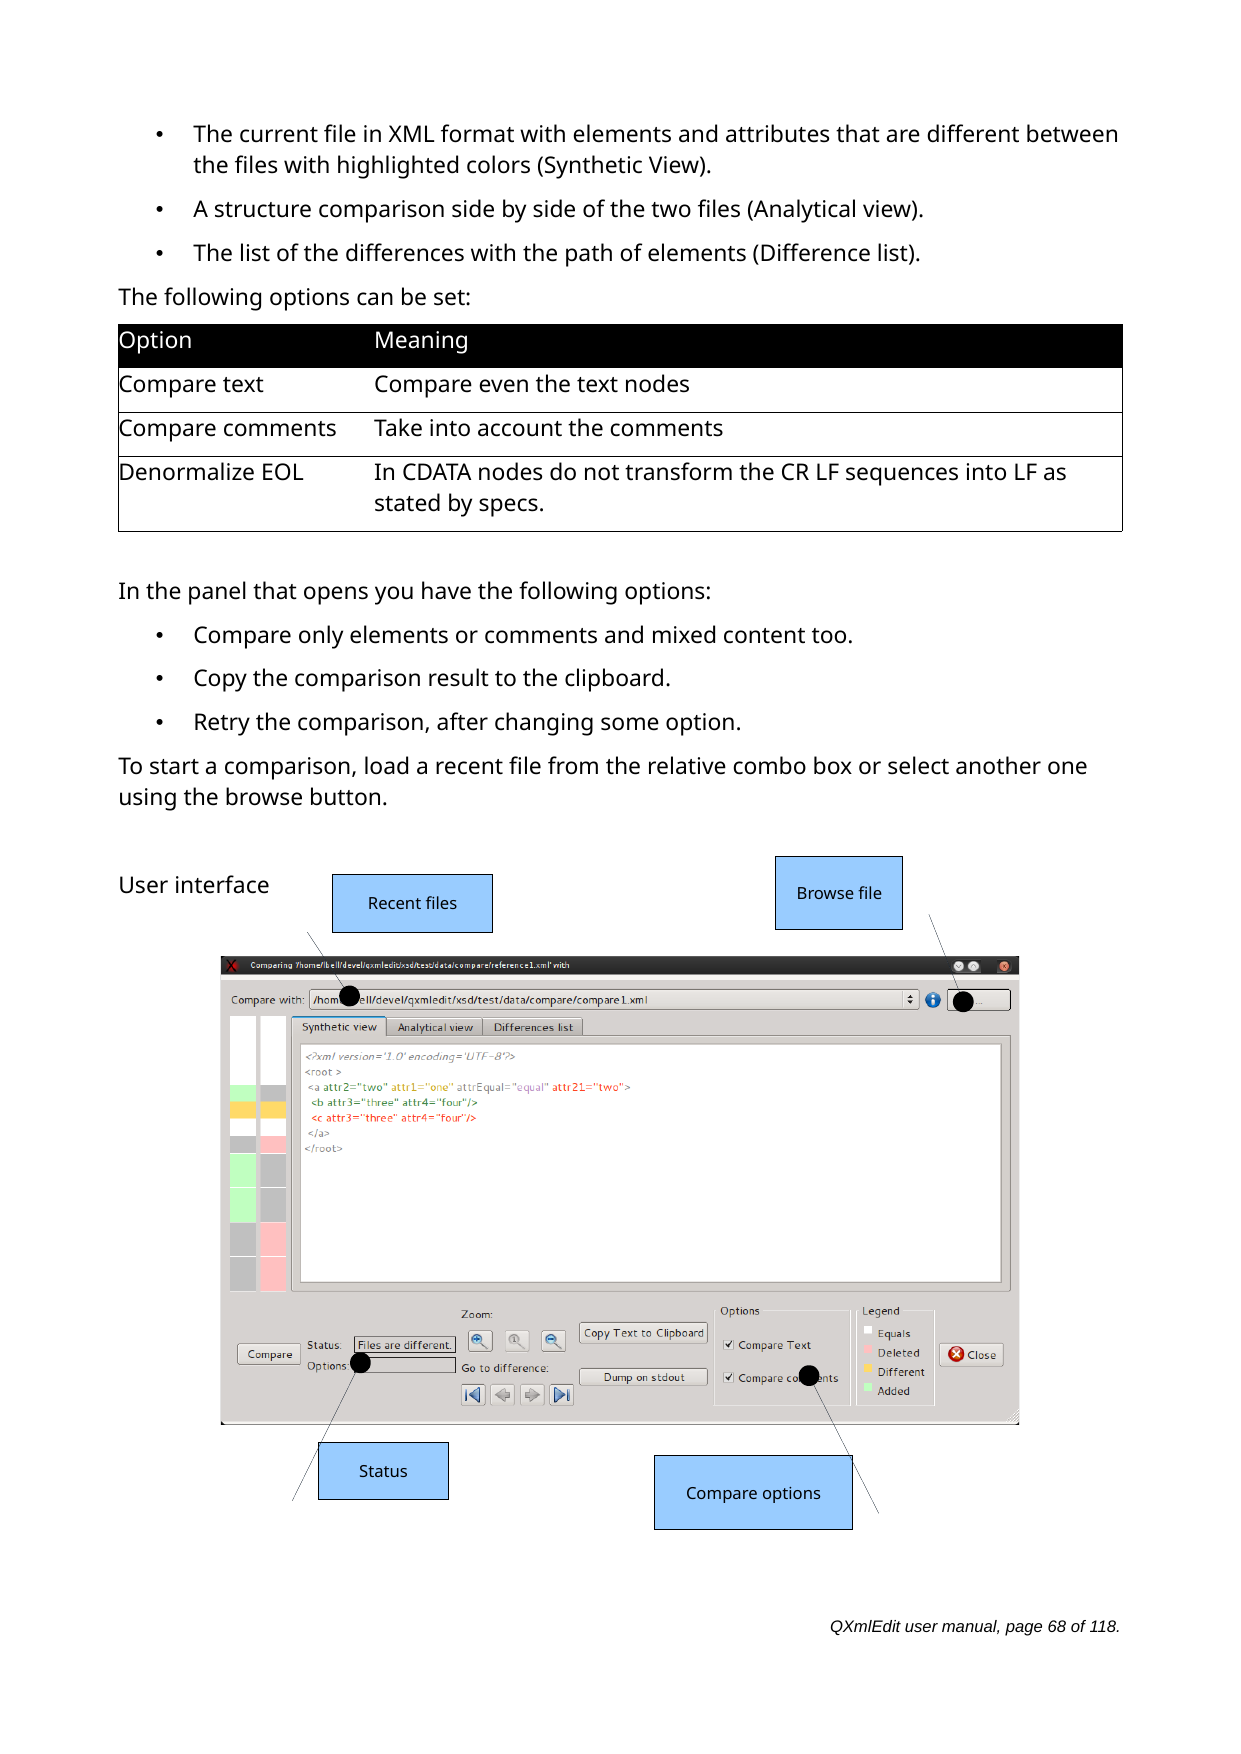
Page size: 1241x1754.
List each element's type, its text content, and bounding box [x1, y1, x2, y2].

text User interface [118, 868, 775, 900]
table_cell Compare even the text nodes [374, 368, 1122, 412]
table_header Meaning [374, 325, 1122, 368]
table_cell Take into account the comments [374, 413, 1122, 456]
table_cell Compare comments [119, 413, 374, 456]
text To start a comparison, load a recent file from the relative combo box or select another one using the browse button. [118, 750, 1122, 812]
list The list of the differences with the path of elements (Difference list). [156, 237, 1122, 268]
table_cell In CDATA nodes do not transform the CR LF sequences into LF as stated by specs. [374, 457, 1122, 531]
list Retry the comparison, after changing some option. [156, 706, 1122, 737]
list The current file in XML format with elements and attributes that are different between the files with highlighted colors (Synthetic View). [156, 118, 1122, 181]
list Copy the comparison result to the clipboard. [156, 662, 1122, 693]
text [903, 868, 1122, 900]
picture [220, 956, 1020, 1425]
text The following options can be set: [118, 281, 1122, 312]
text In the panel that opens you have the following options: [118, 575, 1122, 606]
list A structure comparison side by side of the two files (Analytical view). [156, 193, 1122, 224]
list Compare only elements or comments and mixed content too. [156, 618, 1122, 650]
table_cell Denormalize EOL [119, 457, 374, 531]
table_header Option [119, 325, 374, 368]
table_cell Compare text [119, 368, 374, 412]
